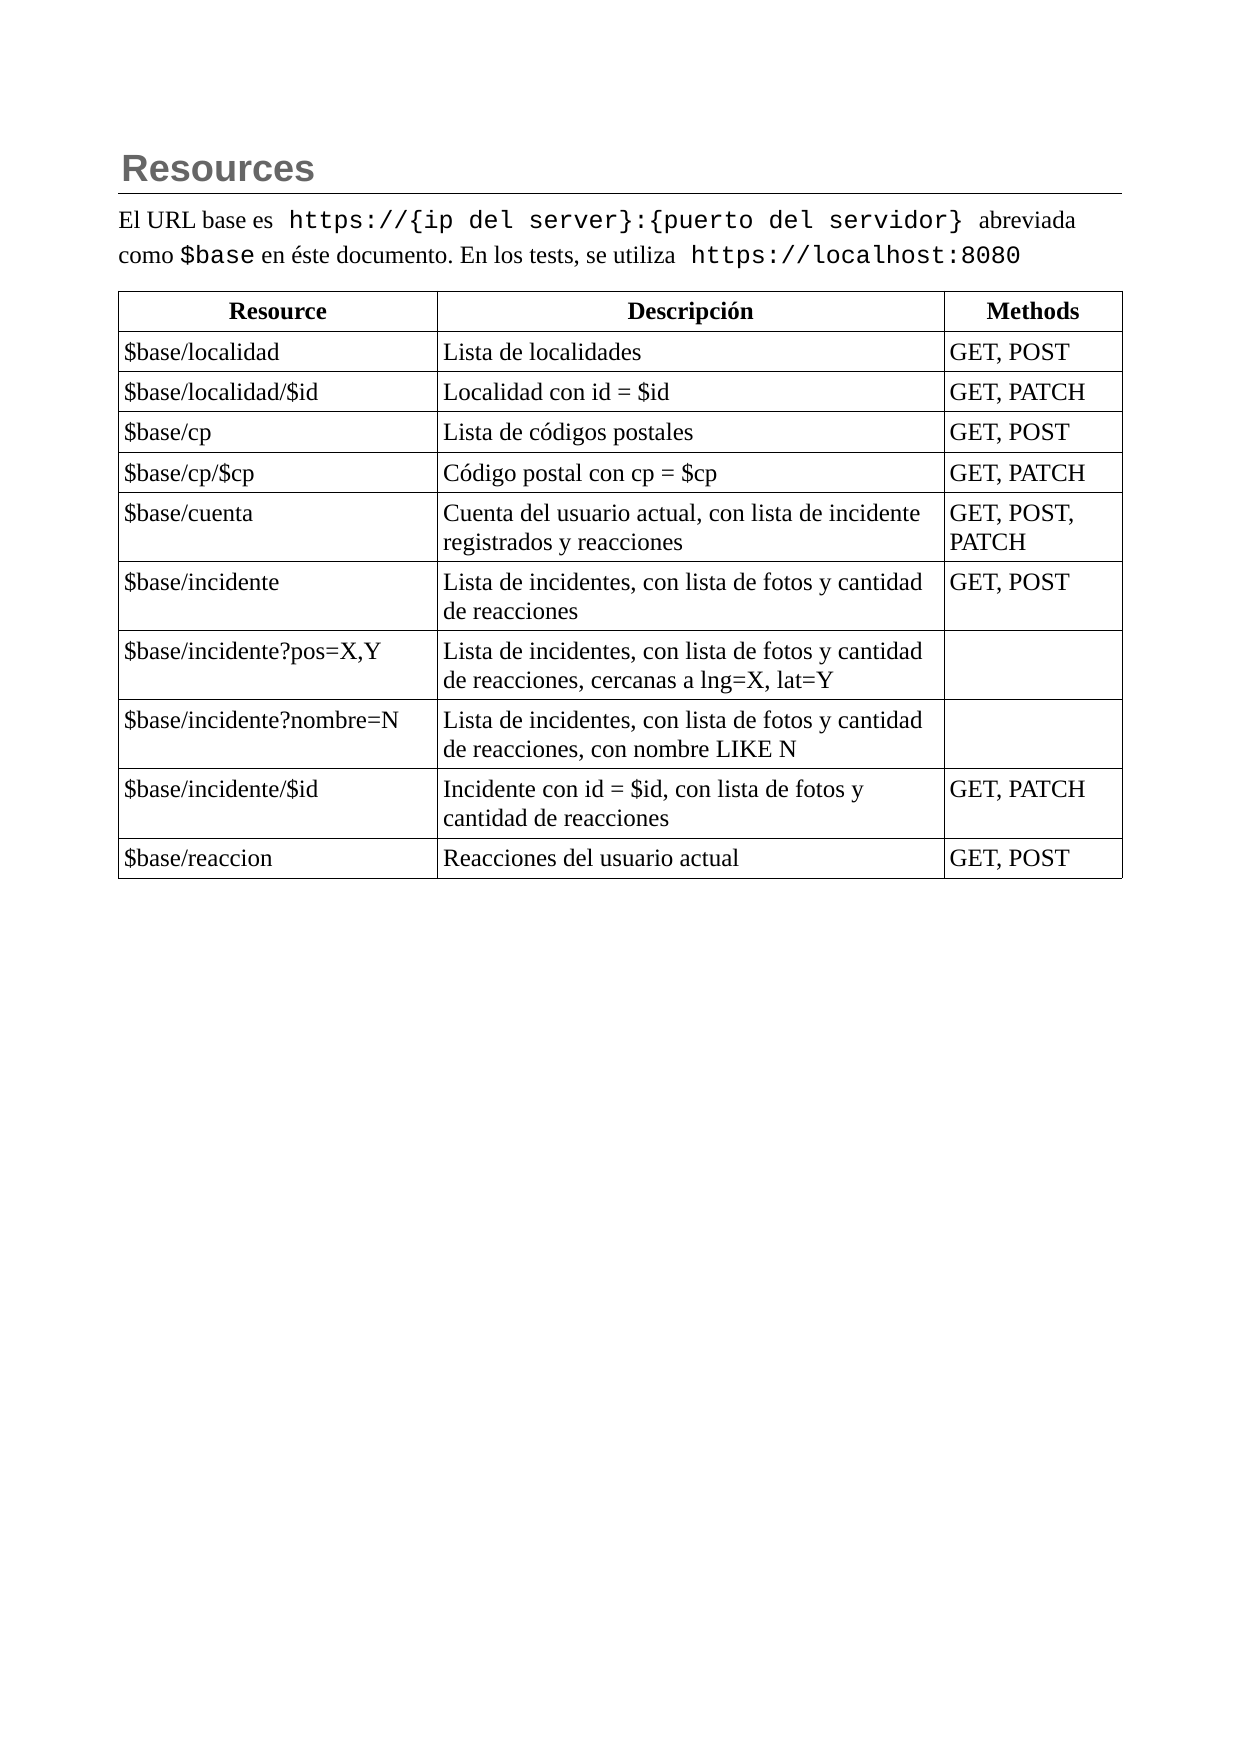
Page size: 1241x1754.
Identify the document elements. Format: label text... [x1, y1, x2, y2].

table_cell Lista de localidades [438, 332, 944, 371]
table_cell Incidente con id = $id, con lista de fotos y cantidad de reacciones [438, 769, 944, 837]
table_cell $base/reaccion [119, 839, 437, 878]
table_cell $base/incidente [119, 562, 437, 630]
table_cell GET, PATCH [945, 769, 1122, 837]
text El URL base es https://{ip del server}:{puerto del servidor} abreviada como $base en éste documento. En los tests, se utiliza https://localhost:8080 [118, 205, 1122, 271]
table_cell Reacciones del usuario actual [438, 839, 944, 878]
table_cell Código postal con cp = $cp [438, 453, 944, 492]
table_cell $base/cp/$cp [119, 453, 437, 492]
table_cell $base/cp [119, 412, 437, 452]
table_cell Localidad con id = $id [438, 372, 944, 411]
table_cell Lista de códigos postales [438, 412, 944, 452]
table_cell [945, 631, 1122, 699]
table_cell $base/incidente/$id [119, 769, 437, 837]
table_cell $base/incidente?pos=X,Y [119, 631, 437, 699]
subtitle Resources [118, 143, 1122, 193]
table_cell $base/incidente?nombre=N [119, 700, 437, 768]
table_cell Lista de incidentes, con lista de fotos y cantidad de reacciones [438, 562, 944, 630]
table_header Methods [945, 292, 1122, 331]
table_header Descripción [438, 292, 944, 331]
table_cell GET, POST, PATCH [945, 493, 1122, 561]
table_cell Lista de incidentes, con lista de fotos y cantidad de reacciones, cercanas a lng=X, lat=Y [438, 631, 944, 699]
table_cell $base/localidad/$id [119, 372, 437, 411]
table_header Resource [119, 292, 437, 331]
table_cell Cuenta del usuario actual, con lista de incidente registrados y reacciones [438, 493, 944, 561]
table_cell [945, 700, 1122, 768]
table_cell $base/localidad [119, 332, 437, 371]
table_cell GET, POST [945, 412, 1122, 452]
table_cell GET, POST [945, 332, 1122, 371]
table_cell GET, POST [945, 839, 1122, 878]
table_cell GET, PATCH [945, 453, 1122, 492]
table_cell GET, PATCH [945, 372, 1122, 411]
table_cell $base/cuenta [119, 493, 437, 561]
table_cell GET, POST [945, 562, 1122, 630]
table_cell Lista de incidentes, con lista de fotos y cantidad de reacciones, con nombre LIKE N [438, 700, 944, 768]
